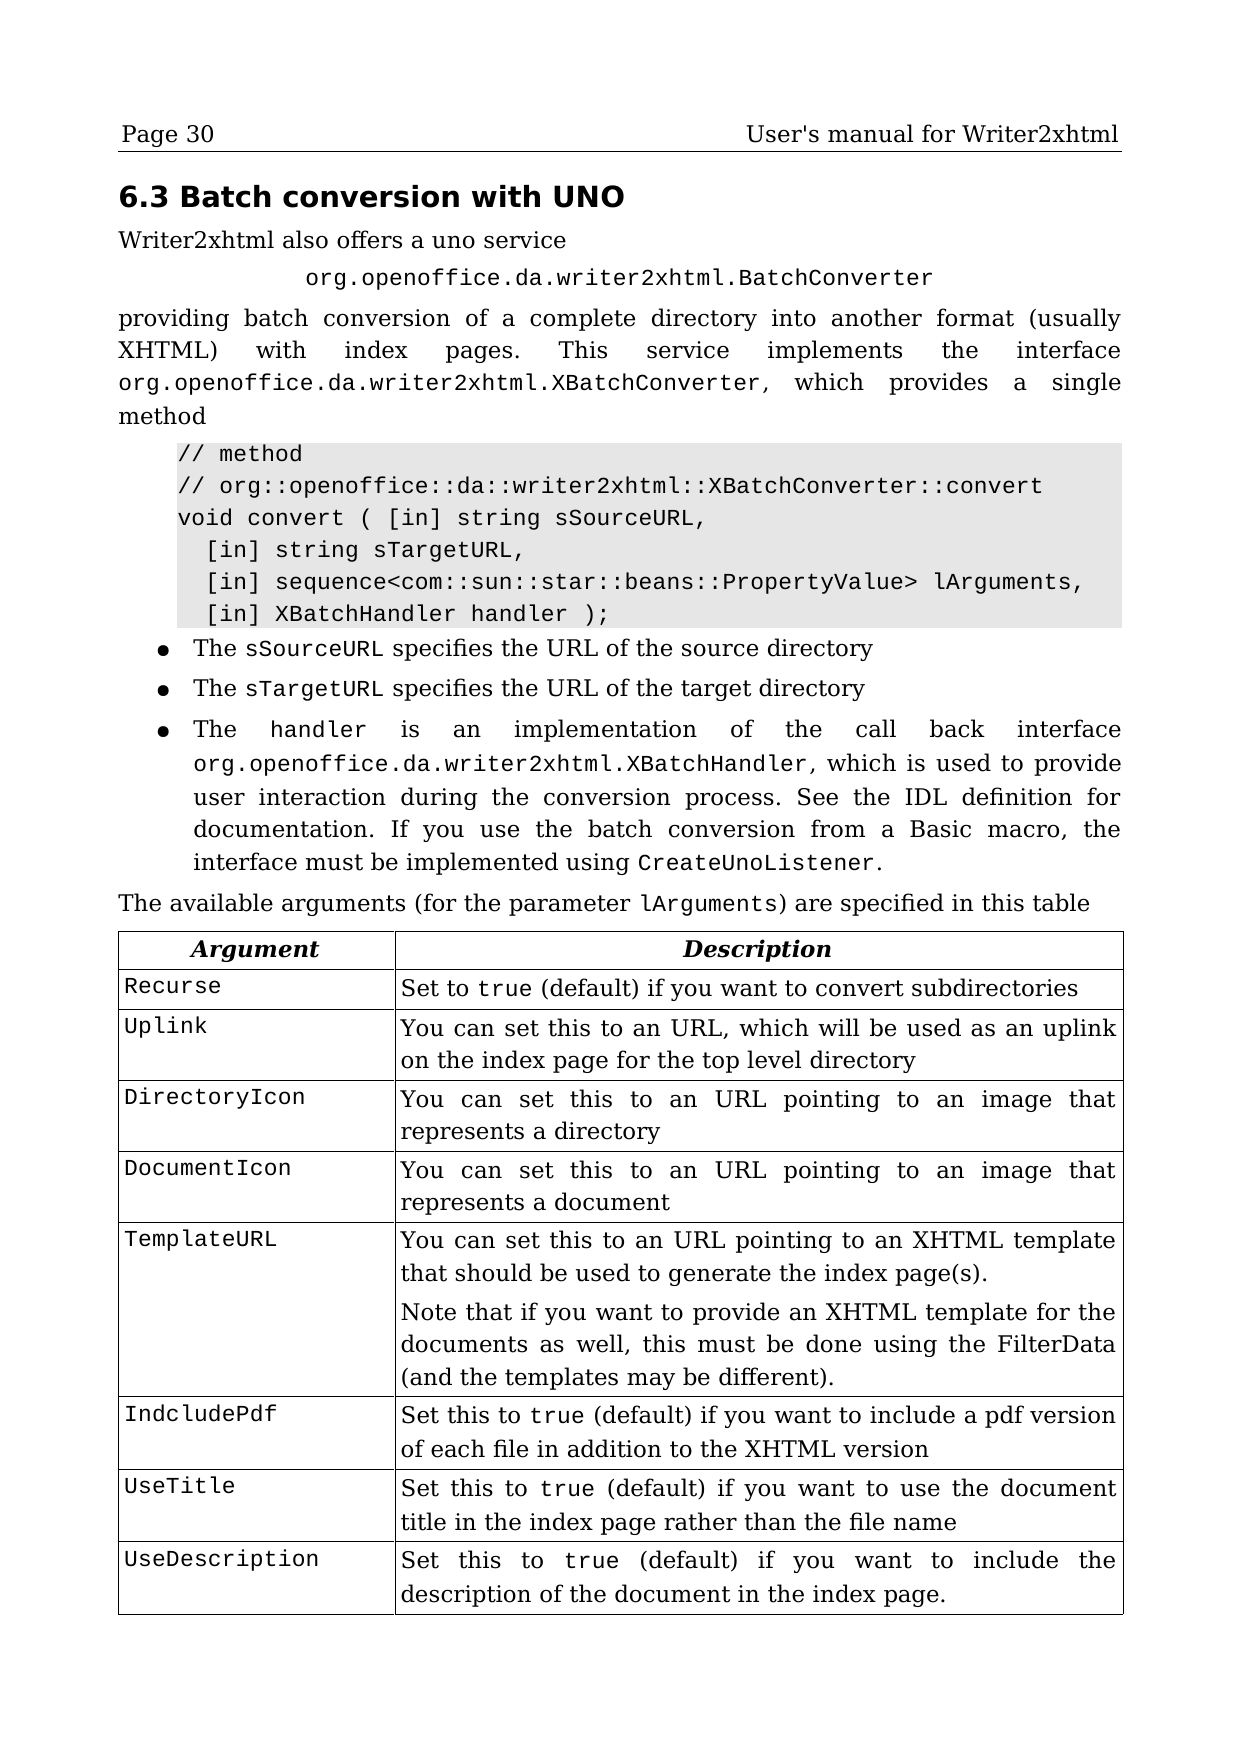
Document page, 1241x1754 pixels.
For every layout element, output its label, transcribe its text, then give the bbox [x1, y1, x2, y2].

text org.openoffice.da.writer2xhtml.BatchConverter [118, 266, 1122, 292]
text The available arguments (for the parameter lArguments) are specified in this table [118, 889, 1122, 918]
text void convert ( [in] string sSourceURL, [177, 507, 1122, 533]
table_cell DirectoryIcon [119, 1081, 394, 1151]
text [in] string sTargetURL, [177, 538, 1122, 564]
table_cell You can set this to an URL, which will be used as an uplink on the index page for the top level directory [396, 1010, 1123, 1080]
table_cell You can set this to an URL pointing to an image that represents a document [396, 1152, 1123, 1222]
text [in] sequence<com::sun::star::beans::PropertyValue> lArguments, [177, 571, 1122, 597]
table_cell UseTitle [119, 1470, 394, 1541]
table_header Argument [119, 932, 394, 969]
table_cell You can set this to an URL pointing to an XHTML template that should be used to generate the index page(s). Note that if you want to provide an XHTML template for the documents as well, this must be done using the FilterData (and the templates may be different). [396, 1223, 1123, 1396]
table_cell Set this to true (default) if you want to include the description of the document in the index page. [396, 1542, 1123, 1614]
table_cell Recurse [119, 970, 394, 1009]
text [in] XBatchHandler handler ); [177, 602, 1122, 628]
subtitle Batch conversion with UNO [118, 181, 1122, 214]
table_header Description [396, 932, 1123, 969]
table_cell You can set this to an URL pointing to an image that represents a directory [396, 1081, 1123, 1151]
text Writer2xhtml also offers a uno service [118, 227, 1122, 254]
table_cell DocumentIcon [119, 1152, 394, 1222]
text // org::openoffice::da::writer2xhtml::XBatchConverter::convert [177, 474, 1122, 501]
table_cell Set this to true (default) if you want to include a pdf version of each file in addition to the XHTML version [396, 1397, 1123, 1469]
table_cell UseDescription [119, 1542, 394, 1614]
list The handler is an implementation of the call back interface org.openoffice.da.writer2xhtml.XBatchHandler, which is used to provide user interaction during the conversion process. See the IDL definition for documentation. If you use the batch conversion from a Basic macro, the interface must be implemented using CreateUnoListener. [156, 716, 1122, 877]
table_cell Set to true (default) if you want to convert subdirectories [396, 970, 1123, 1009]
text providing batch conversion of a complete directory into another format (usually XHTML) with index pages. This service implements the interface org.openoffice.da.writer2xhtml.XBatchConverter, which provides a single method [118, 305, 1122, 430]
table_cell TemplateURL [119, 1223, 394, 1396]
table_cell IndcludePdf [119, 1397, 394, 1469]
list The sSourceURL specifies the URL of the source directory [156, 634, 1122, 663]
table_cell Set this to true (default) if you want to use the document title in the index page rather than the file name [396, 1470, 1123, 1541]
list The sTargetURL specifies the URL of the target directory [156, 675, 1122, 704]
table_cell Uplink [119, 1010, 394, 1080]
text // method [177, 443, 1122, 469]
